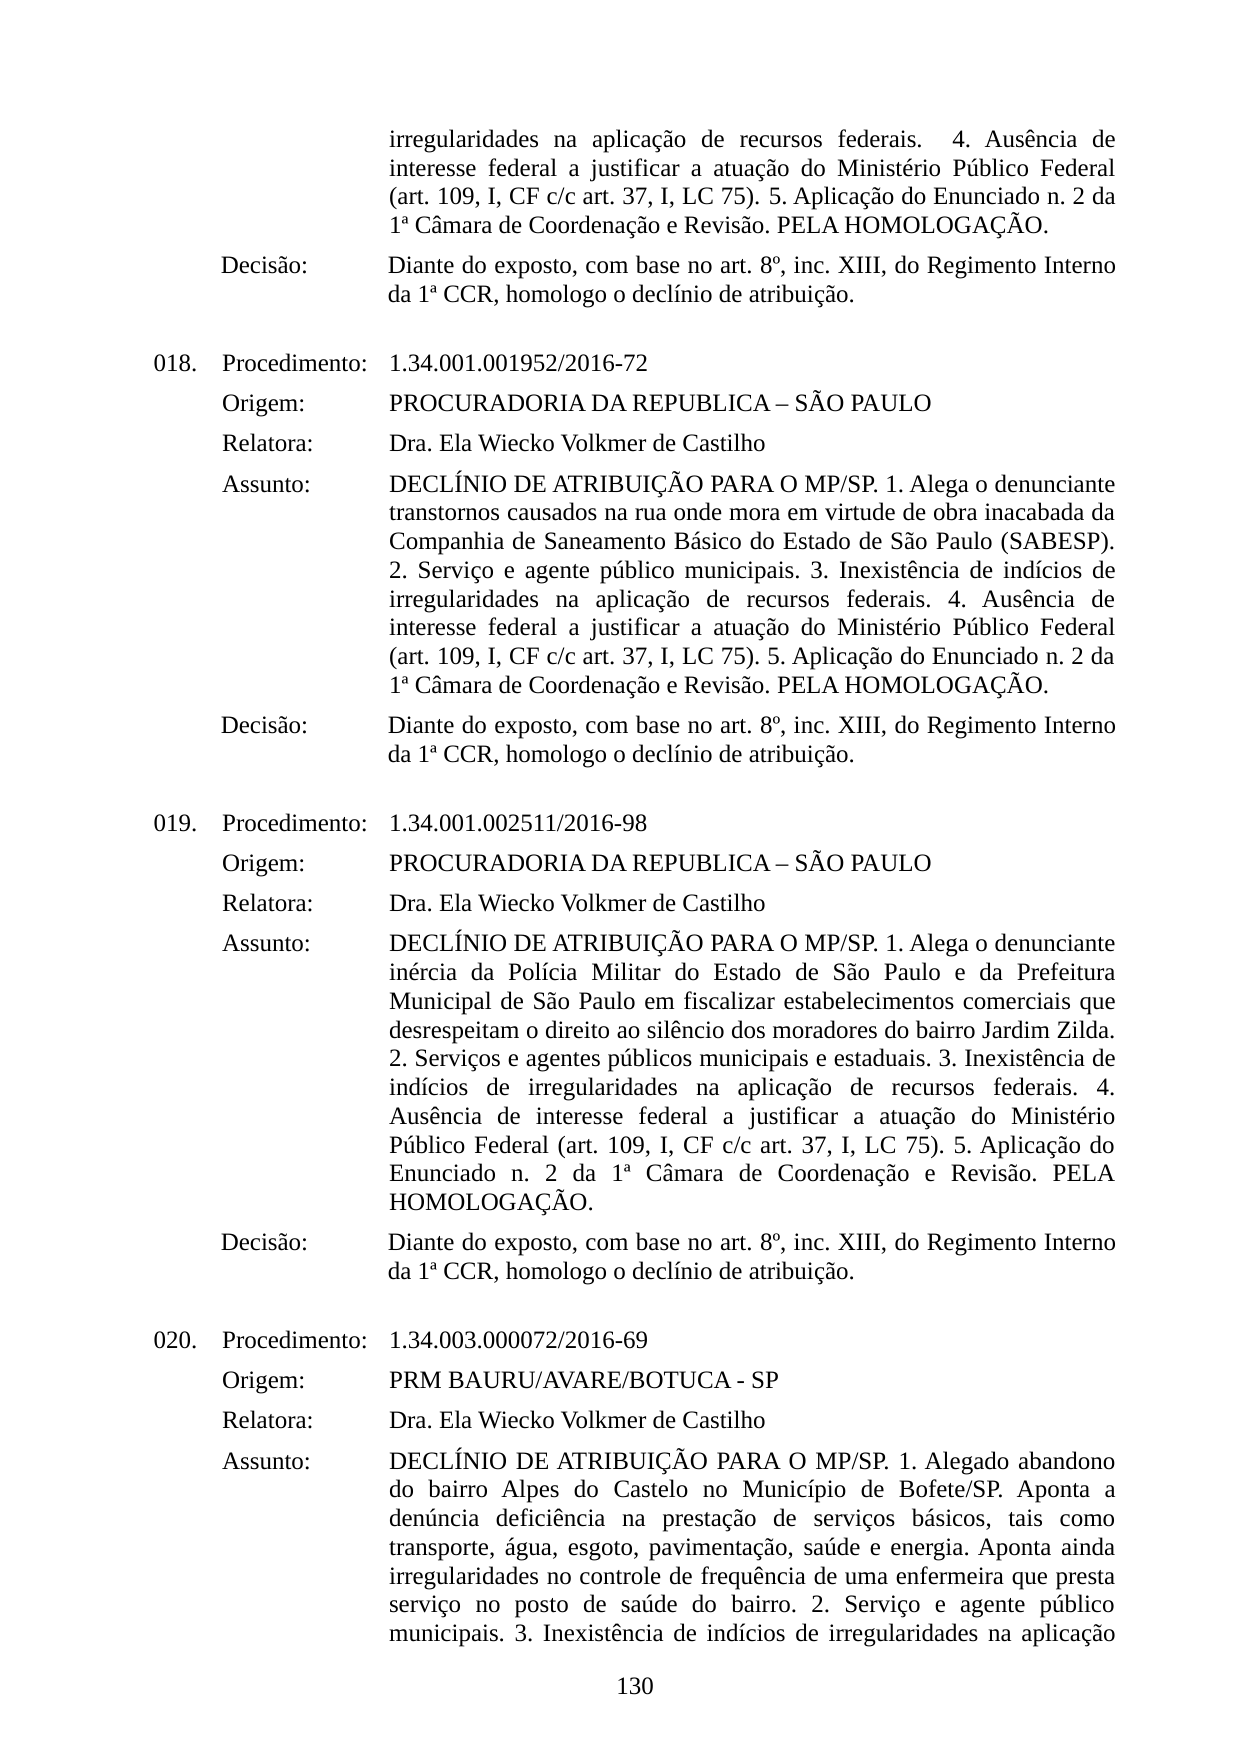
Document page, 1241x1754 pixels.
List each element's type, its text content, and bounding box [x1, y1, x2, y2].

table_cell DECLÍNIO DE ATRIBUIÇÃO PARA O MP/SP. 1. Alega o denunciante transtornos causados na rua onde mora em virtude de obra inacabada da Companhia de Saneamento Básico do Estado de São Paulo (SABESP). 2. Serviço e agente público municipais. 3. Inexistência de indícios de irregularidades na aplicação de recursos federais. 4. Ausência de interesse federal a justificar a atuação do Ministério Público Federal (art. 109, I, CF c/c art. 37, I, LC 75). 5. Aplicação do Enunciado n. 2 da 1ª Câmara de Coordenação e Revisão. PELA HOMOLOGAÇÃO. [383, 463, 1122, 704]
table_header Decisão: [215, 245, 382, 313]
table_cell DECLÍNIO DE ATRIBUIÇÃO PARA O MP/SP. 1. Alegado abandono do bairro Alpes do Castelo no Município de Bofete/SP. Aponta a denúncia deficiência na prestação de serviços básicos, tais como transporte, água, esgoto, pavimentação, saúde e energia. Aponta ainda irregularidades no controle de frequência de uma enfermeira que presta serviço no posto de saúde do bairro. 2. Serviço e agente público municipais. 3. Inexistência de indícios de irregularidades na aplicação [383, 1440, 1122, 1653]
table_cell [148, 923, 216, 1222]
table_cell Relatora: [216, 883, 383, 923]
table_cell Dra. Ela Wiecko Volkmer de Castilho [383, 423, 1122, 463]
table_cell Dra. Ela Wiecko Volkmer de Castilho [383, 1400, 1122, 1440]
table_cell [148, 883, 216, 923]
table_cell [148, 1440, 216, 1653]
table_cell [148, 1360, 216, 1400]
table_header 019. [148, 802, 216, 842]
table_header 018. [148, 342, 216, 382]
table_cell Relatora: [216, 1400, 383, 1440]
table_cell [148, 842, 216, 882]
table_header Decisão: [215, 1222, 382, 1291]
table_header Diante do exposto, com base no art. 8º, inc. XIII, do Regimento Interno da 1ª CCR, homologo o declínio de atribuição. [382, 245, 1123, 313]
table_cell irregularidades na aplicação de recursos federais. 4. Ausência de interesse federal a justificar a atuação do Ministério Público Federal (art. 109, I, CF c/c art. 37, I, LC 75). 5. Aplicação do Enunciado n. 2 da 1ª Câmara de Coordenação e Revisão. PELA HOMOLOGAÇÃO. [383, 118, 1122, 244]
table_cell Origem: [216, 1360, 383, 1400]
table_cell [148, 463, 216, 704]
table_header Diante do exposto, com base no art. 8º, inc. XIII, do Regimento Interno da 1ª CCR, homologo o declínio de atribuição. [382, 704, 1123, 773]
table_cell Relatora: [216, 423, 383, 463]
table_cell Assunto: [216, 923, 383, 1222]
table_cell [148, 423, 216, 463]
table_header [148, 245, 215, 313]
table_cell PROCURADORIA DA REPUBLICA – SÃO PAULO [383, 842, 1122, 882]
table_cell Origem: [216, 842, 383, 882]
table_cell PROCURADORIA DA REPUBLICA – SÃO PAULO [383, 383, 1122, 423]
table_header 1.34.001.002511/2016-98 [383, 802, 1122, 842]
table_header [148, 1222, 215, 1291]
table_header 1.34.001.001952/2016-72 [383, 342, 1122, 382]
table_cell [148, 383, 216, 423]
table_header 1.34.003.000072/2016-69 [383, 1319, 1122, 1359]
table_header Diante do exposto, com base no art. 8º, inc. XIII, do Regimento Interno da 1ª CCR, homologo o declínio de atribuição. [382, 1222, 1123, 1291]
table_header Procedimento: [216, 802, 383, 842]
table_header Procedimento: [216, 1319, 383, 1359]
table_cell [216, 118, 383, 244]
table_cell PRM BAURU/AVARE/BOTUCA - SP [383, 1360, 1122, 1400]
table_cell Assunto: [216, 1440, 383, 1653]
table_cell Dra. Ela Wiecko Volkmer de Castilho [383, 883, 1122, 923]
table_header [148, 704, 215, 773]
table_cell [148, 1400, 216, 1440]
table_cell Origem: [216, 383, 383, 423]
table_header Procedimento: [216, 342, 383, 382]
table_cell DECLÍNIO DE ATRIBUIÇÃO PARA O MP/SP. 1. Alega o denunciante inércia da Polícia Militar do Estado de São Paulo e da Prefeitura Municipal de São Paulo em fiscalizar estabelecimentos comerciais que desrespeitam o direito ao silêncio dos moradores do bairro Jardim Zilda. 2. Serviços e agentes públicos municipais e estaduais. 3. Inexistência de indícios de irregularidades na aplicação de recursos federais. 4. Ausência de interesse federal a justificar a atuação do Ministério Público Federal (art. 109, I, CF c/c art. 37, I, LC 75). 5. Aplicação do Enunciado n. 2 da 1ª Câmara de Coordenação e Revisão. PELA HOMOLOGAÇÃO. [383, 923, 1122, 1222]
table_header 020. [148, 1319, 216, 1359]
table_cell Assunto: [216, 463, 383, 704]
table_header Decisão: [215, 704, 382, 773]
table_cell [148, 118, 216, 244]
